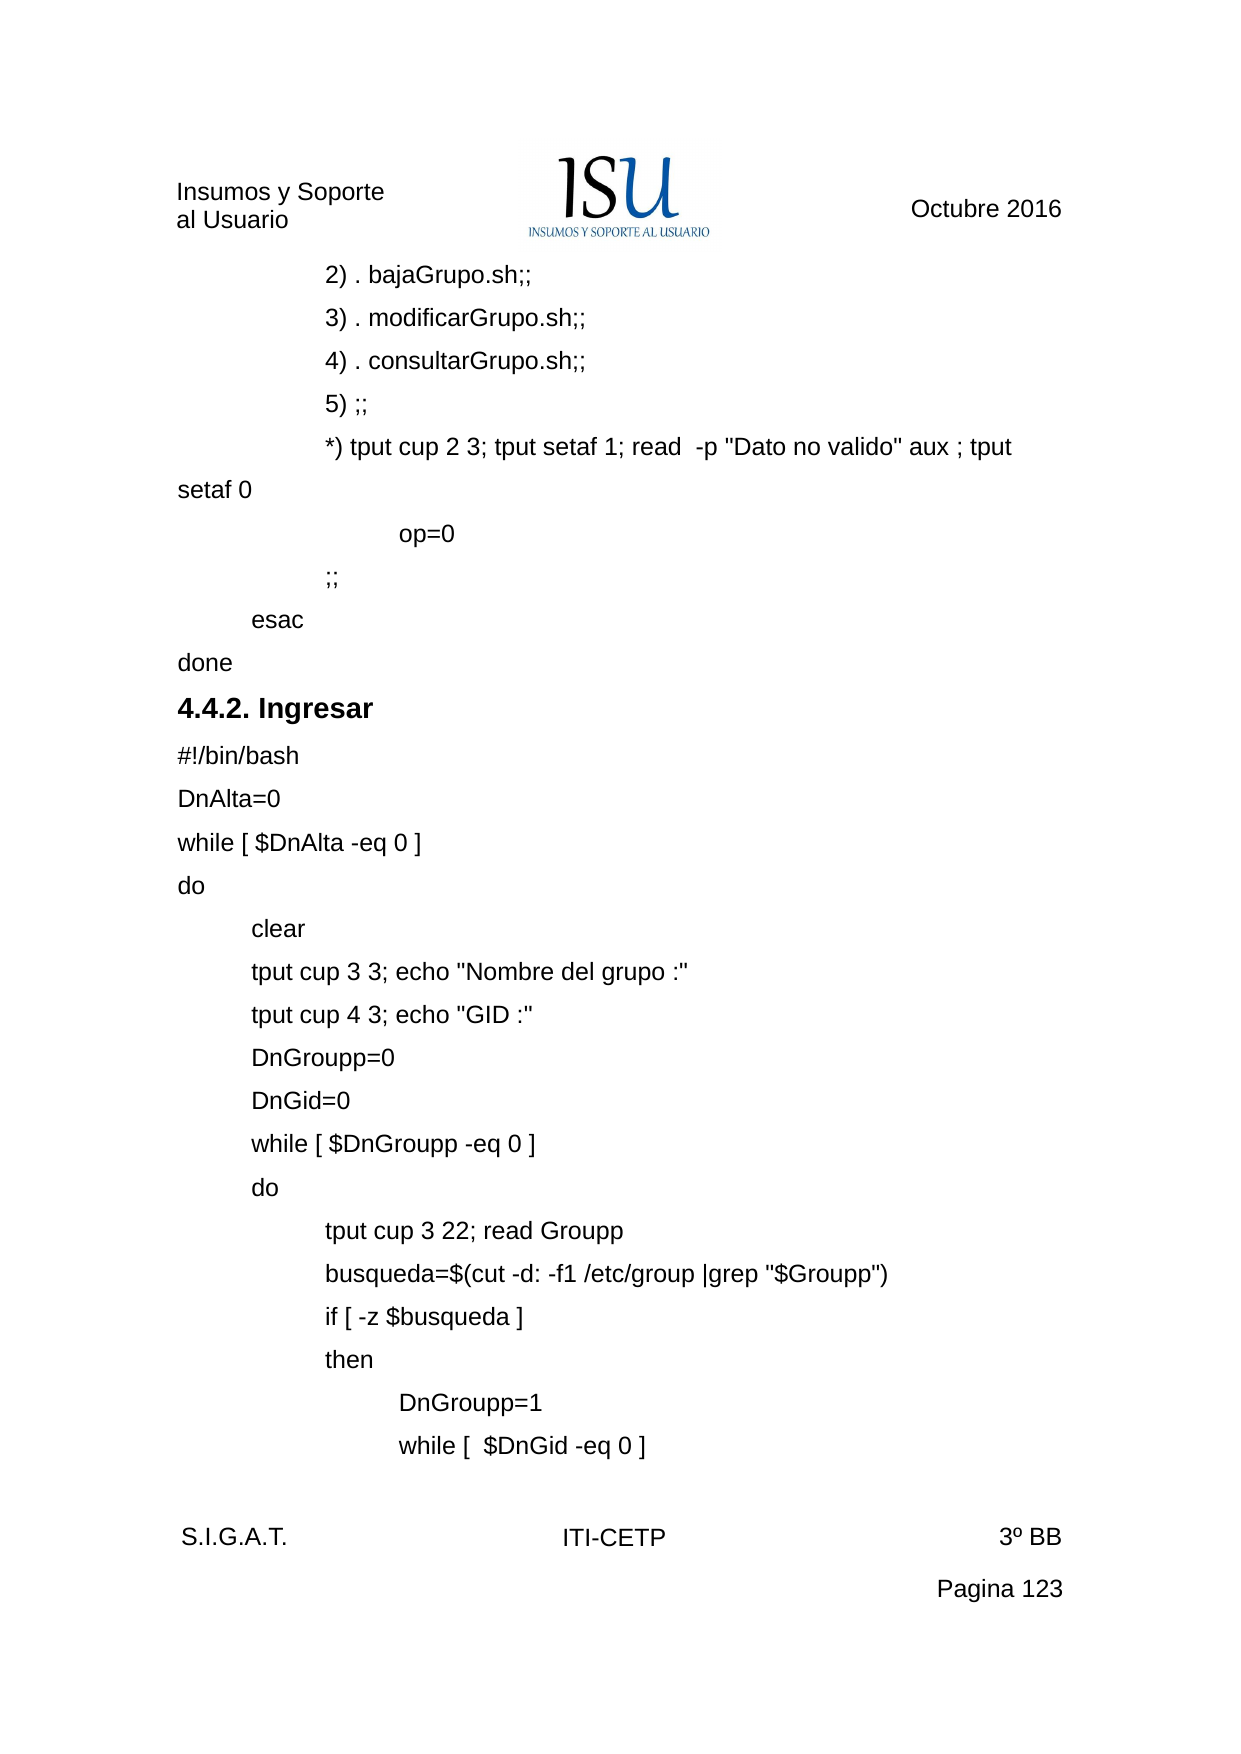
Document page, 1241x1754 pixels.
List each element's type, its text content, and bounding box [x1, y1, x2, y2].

text 2) . bajaGrupo.sh;; 3) . modificarGrupo.sh;; 4) . consultarGrupo.sh;; 5) ;; *) tput cup 2 3; tput setaf 1; read -p "Dato no valido" aux ; tput setaf 0 op=0 ;; esac done [177, 260, 1063, 677]
picture [517, 138, 723, 252]
text 4.4.2. Ingresar [177, 691, 1063, 724]
text #!/bin/bash DnAlta=0 while [ $DnAlta -eq 0 ] do clear tput cup 3 3; echo "Nombre del grupo :" tput cup 4 3; echo "GID :" DnGroupp=0 DnGid=0 while [ $DnGroupp -eq 0 ] do tput cup 3 22; read Groupp busqueda=$(cut -d: -f1 /etc/group |grep "$Groupp") if [ -z $busqueda ] then DnGroupp=1 while [ $DnGid -eq 0 ] [177, 741, 1063, 1460]
